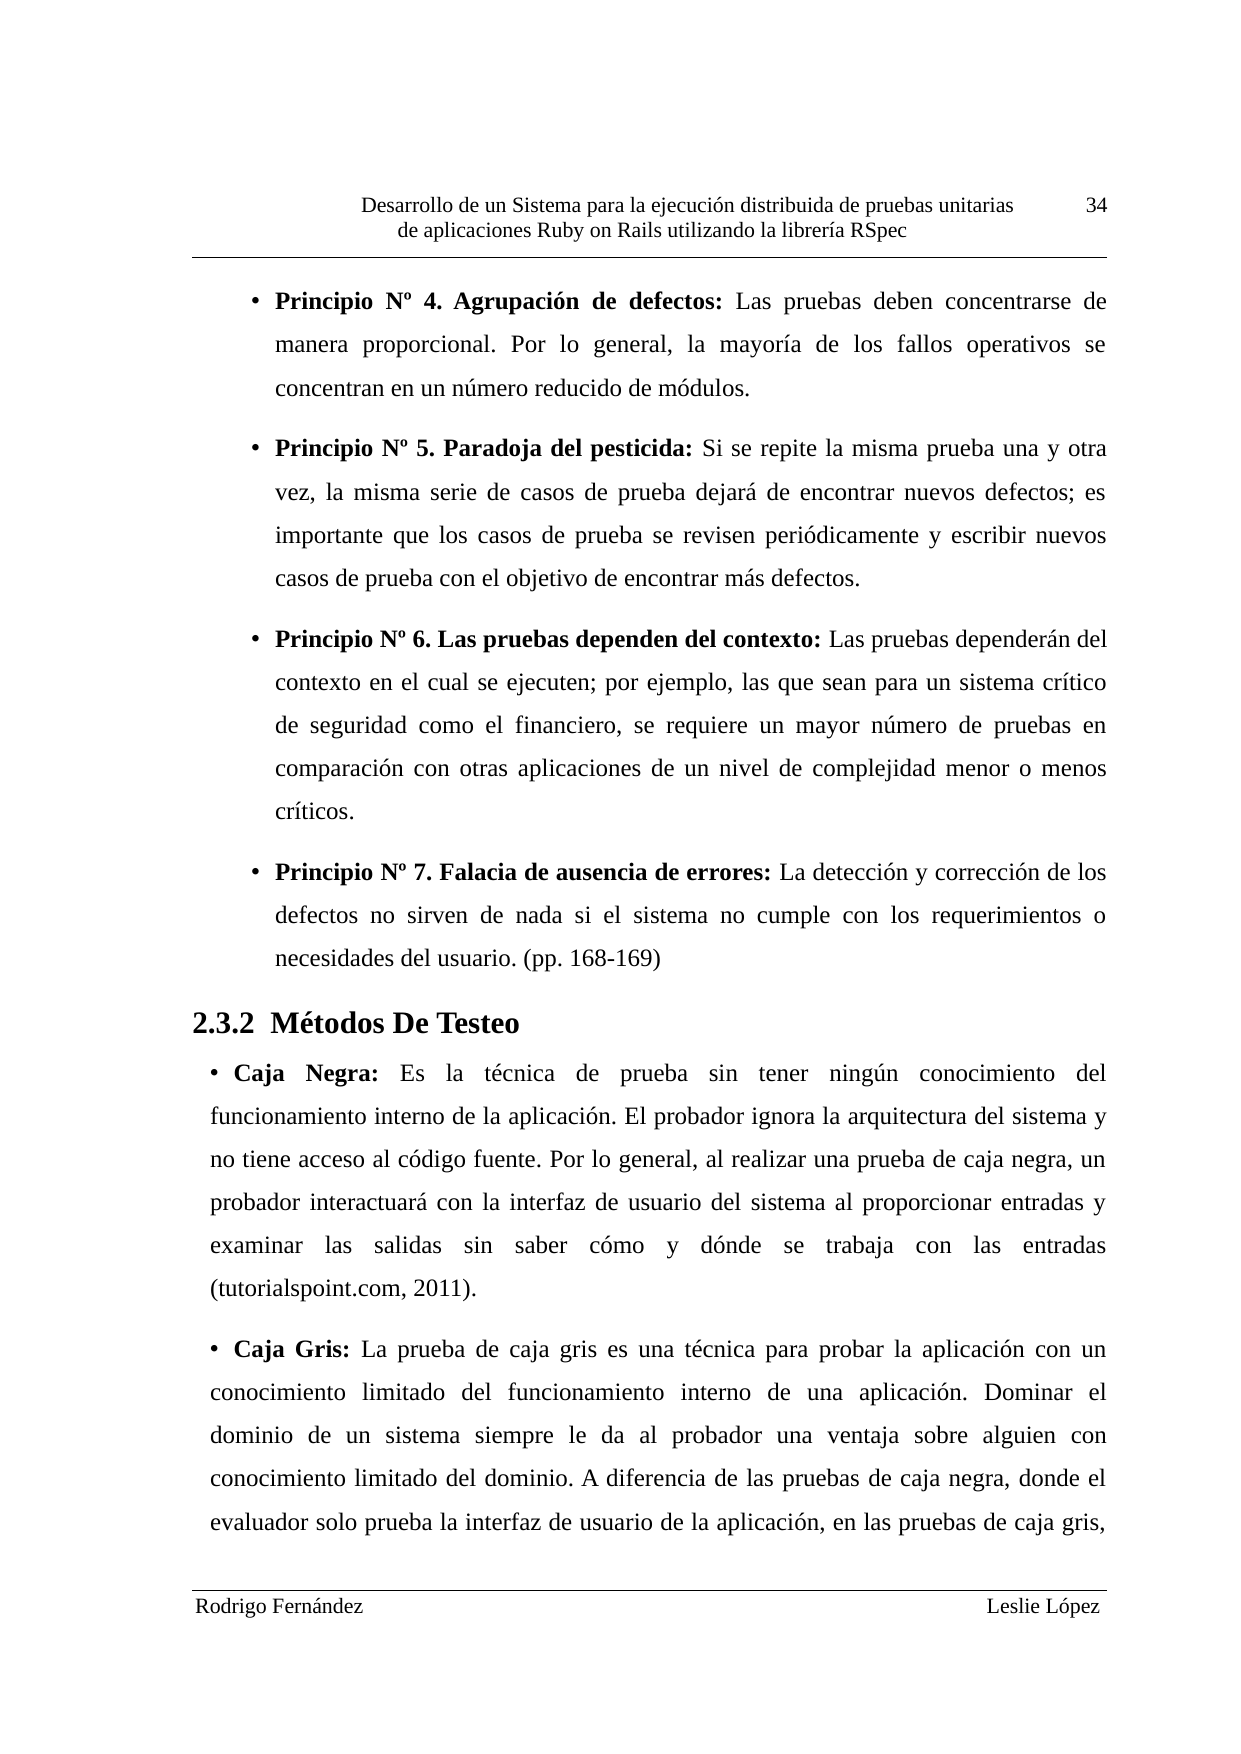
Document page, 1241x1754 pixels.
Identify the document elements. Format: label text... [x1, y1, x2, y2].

subtitle Métodos de Testeo [192, 1004, 1107, 1040]
list Caja Negra: Es la técnica de prueba sin tener ningún conocimiento del funcionamiento interno de la aplicación. El probador ignora la arquitectura del sistema y no tiene acceso al código fuente. Por lo general, al realizar una prueba de caja negra, un probador interactuará con la interfaz de usuario del sistema al proporcionar entradas y examinar las salidas sin saber cómo y dónde se trabaja con las entradas (tutorialspoint.com, 2011)⁠. [210, 1058, 1107, 1302]
list Principio Nº 4. Agrupación de defectos: Las pruebas deben concentrarse de manera proporcional. Por lo general, la mayoría de los fallos operativos se concentran en un número reducido de módulos. [251, 286, 1107, 401]
list Principio Nº 5. Paradoja del pesticida: Si se repite la misma prueba una y otra vez, la misma serie de casos de prueba dejará de encontrar nuevos defectos; es importante que los casos de prueba se revisen periódicamente y escribir nuevos casos de prueba con el objetivo de encontrar más defectos. [251, 433, 1107, 592]
list Principio Nº 6. Las pruebas dependen del contexto: Las pruebas dependerán del contexto en el cual se ejecuten; por ejemplo, las que sean para un sistema crítico de seguridad como el financiero, se requiere un mayor número de pruebas en comparación con otras aplicaciones de un nivel de complejidad menor o menos críticos. [251, 624, 1107, 825]
list Principio Nº 7. Falacia de ausencia de errores: La detección y corrección de los defectos no sirven de nada si el sistema no cumple con los requerimientos o necesidades del usuario. (pp. 168-169) [251, 857, 1107, 972]
list Caja Gris: La prueba de caja gris es una técnica para probar la aplicación con un conocimiento limitado del funcionamiento interno de una aplicación. Dominar el dominio de un sistema siempre le da al probador una ventaja sobre alguien con conocimiento limitado del dominio. A diferencia de las pruebas de caja negra, donde el evaluador solo prueba la interfaz de usuario de la aplicación, en las pruebas de caja gris, [210, 1334, 1107, 1535]
